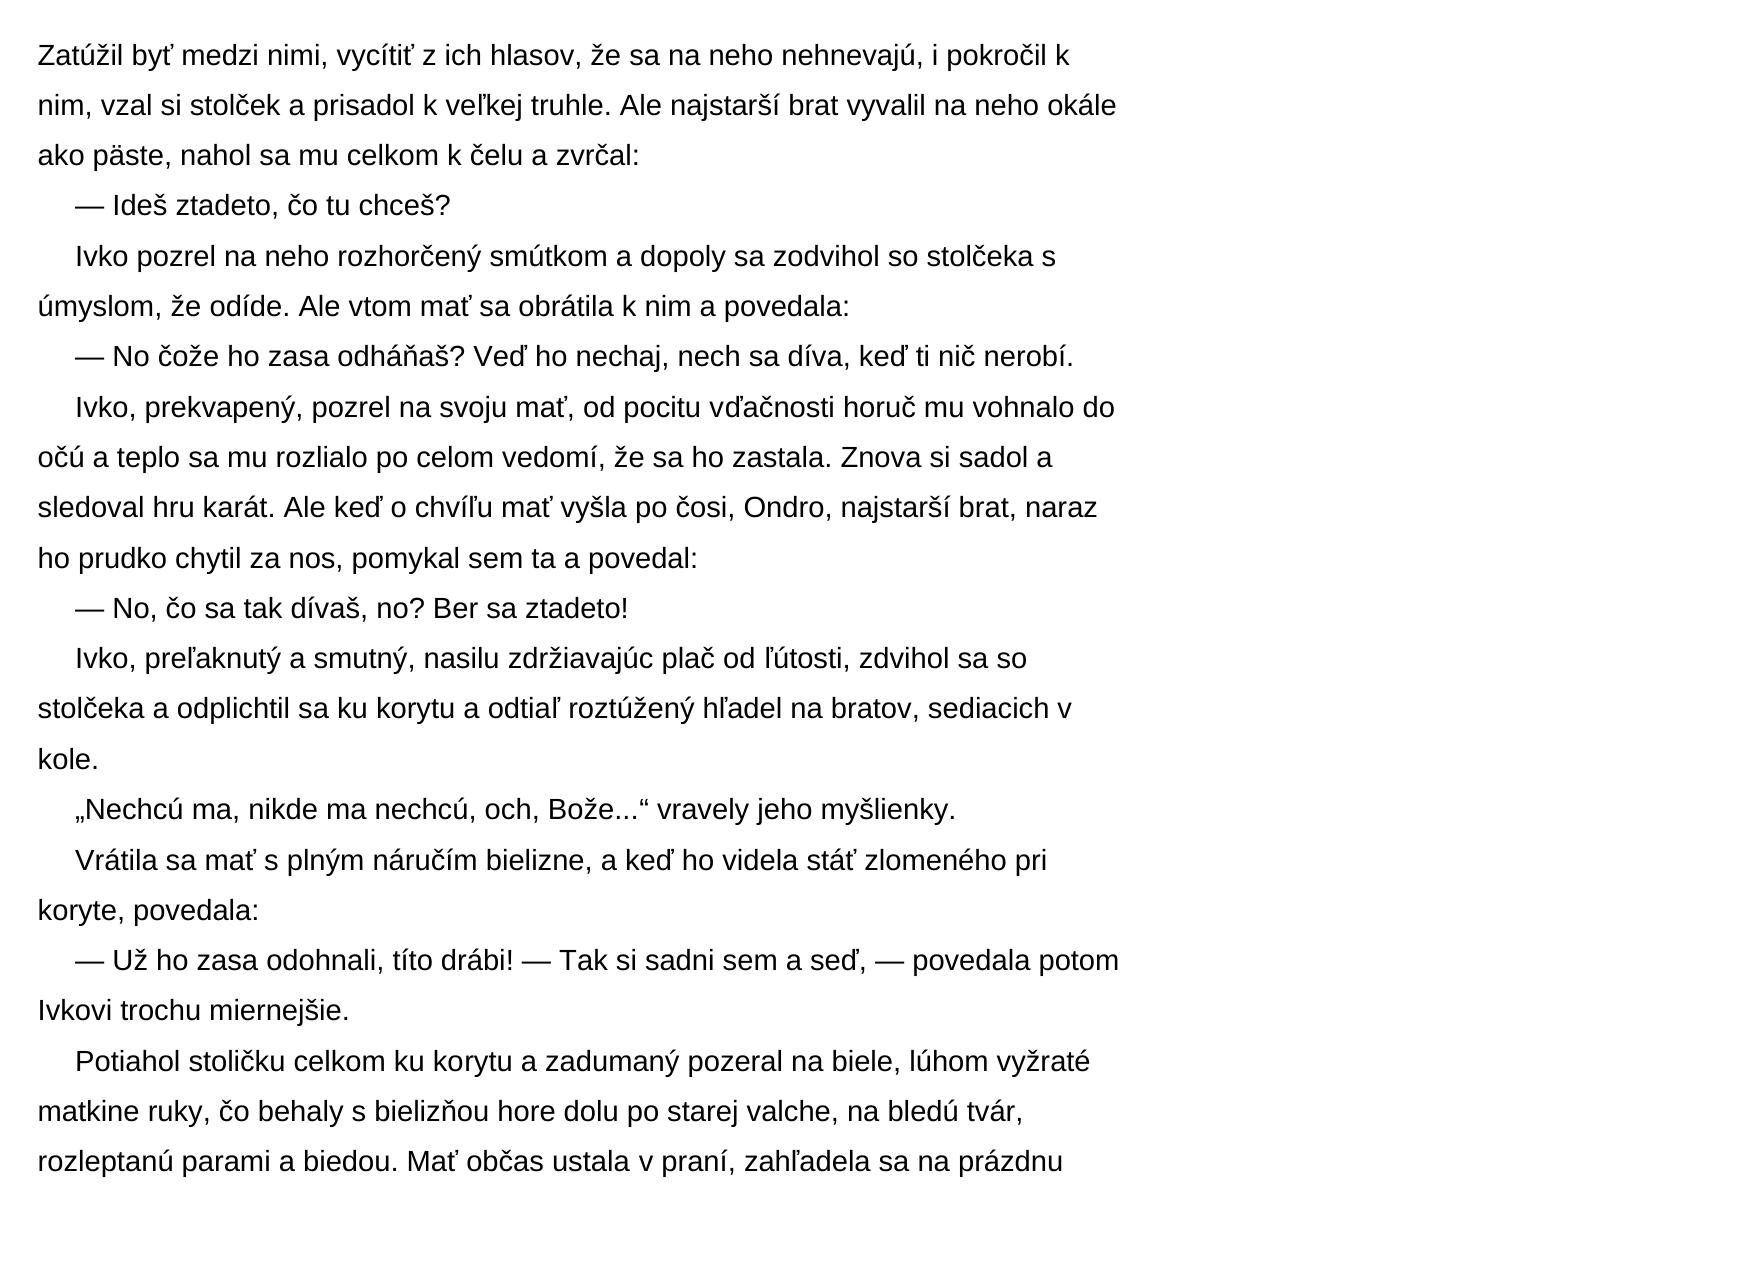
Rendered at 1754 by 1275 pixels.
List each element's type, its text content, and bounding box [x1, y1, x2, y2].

text — No, čo sa tak dívaš, no? Ber sa ztadeto! [37, 591, 1130, 624]
text — Už ho zasa odohnali, títo drábi! — Tak si sadni sem a seď, — povedala potom Ivkovi trochu miernejšie. [37, 943, 1130, 1027]
text — Ideš ztadeto, čo tu chceš? [37, 188, 1130, 222]
text Zatúžil byť medzi nimi, vycítiť z ich hlasov, že sa na neho nehnevajú, i pokročil k nim, vzal si stolček a prisadol k veľkej truhle. Ale najstarší brat vyvalil na neho okále ako päste, nahol sa mu celkom k čelu a zvrčal: [37, 37, 1130, 172]
text Ivko, preľaknutý a smutný, nasilu zdržiavajúc plač od ľútosti, zdvihol sa so stolčeka a odplichtil sa ku korytu a odtiaľ roztúžený hľadel na bratov, sediacich v kole. [37, 641, 1130, 775]
text Potiahol stoličku celkom ku korytu a zadumaný pozeral na biele, lúhom vyžraté matkine ruky, čo behaly s bielizňou hore dolu po starej valche, na bledú tvár, rozleptanú parami a biedou. Mať občas ustala v praní, zahľadela sa na prázdnu [37, 1044, 1130, 1178]
text Ivko, prekvapený, pozrel na svoju mať, od pocitu vďačnosti horuč mu vohnalo do očú a teplo sa mu rozlialo po celom vedomí, že sa ho zastala. Znova si sadol a sledoval hru karát. Ale keď o chvíľu mať vyšla po čosi, Ondro, najstarší brat, naraz ho prudko chytil za nos, pomykal sem ta a povedal: [37, 390, 1130, 574]
text „Nechcú ma, nikde ma nechcú, och, Bože...“ vravely jeho myšlienky. [37, 792, 1130, 826]
text — No čože ho zasa odháňaš? Veď ho nechaj, nech sa díva, keď ti nič nerobí. [37, 339, 1130, 373]
text Vrátila sa mať s plným náručím bielizne, a keď ho videla stáť zlomeného pri koryte, povedala: [37, 842, 1130, 926]
text Ivko pozrel na neho rozhorčený smútkom a dopoly sa zodvihol so stolčeka s úmyslom, že odíde. Ale vtom mať sa obrátila k nim a povedala: [37, 239, 1130, 323]
